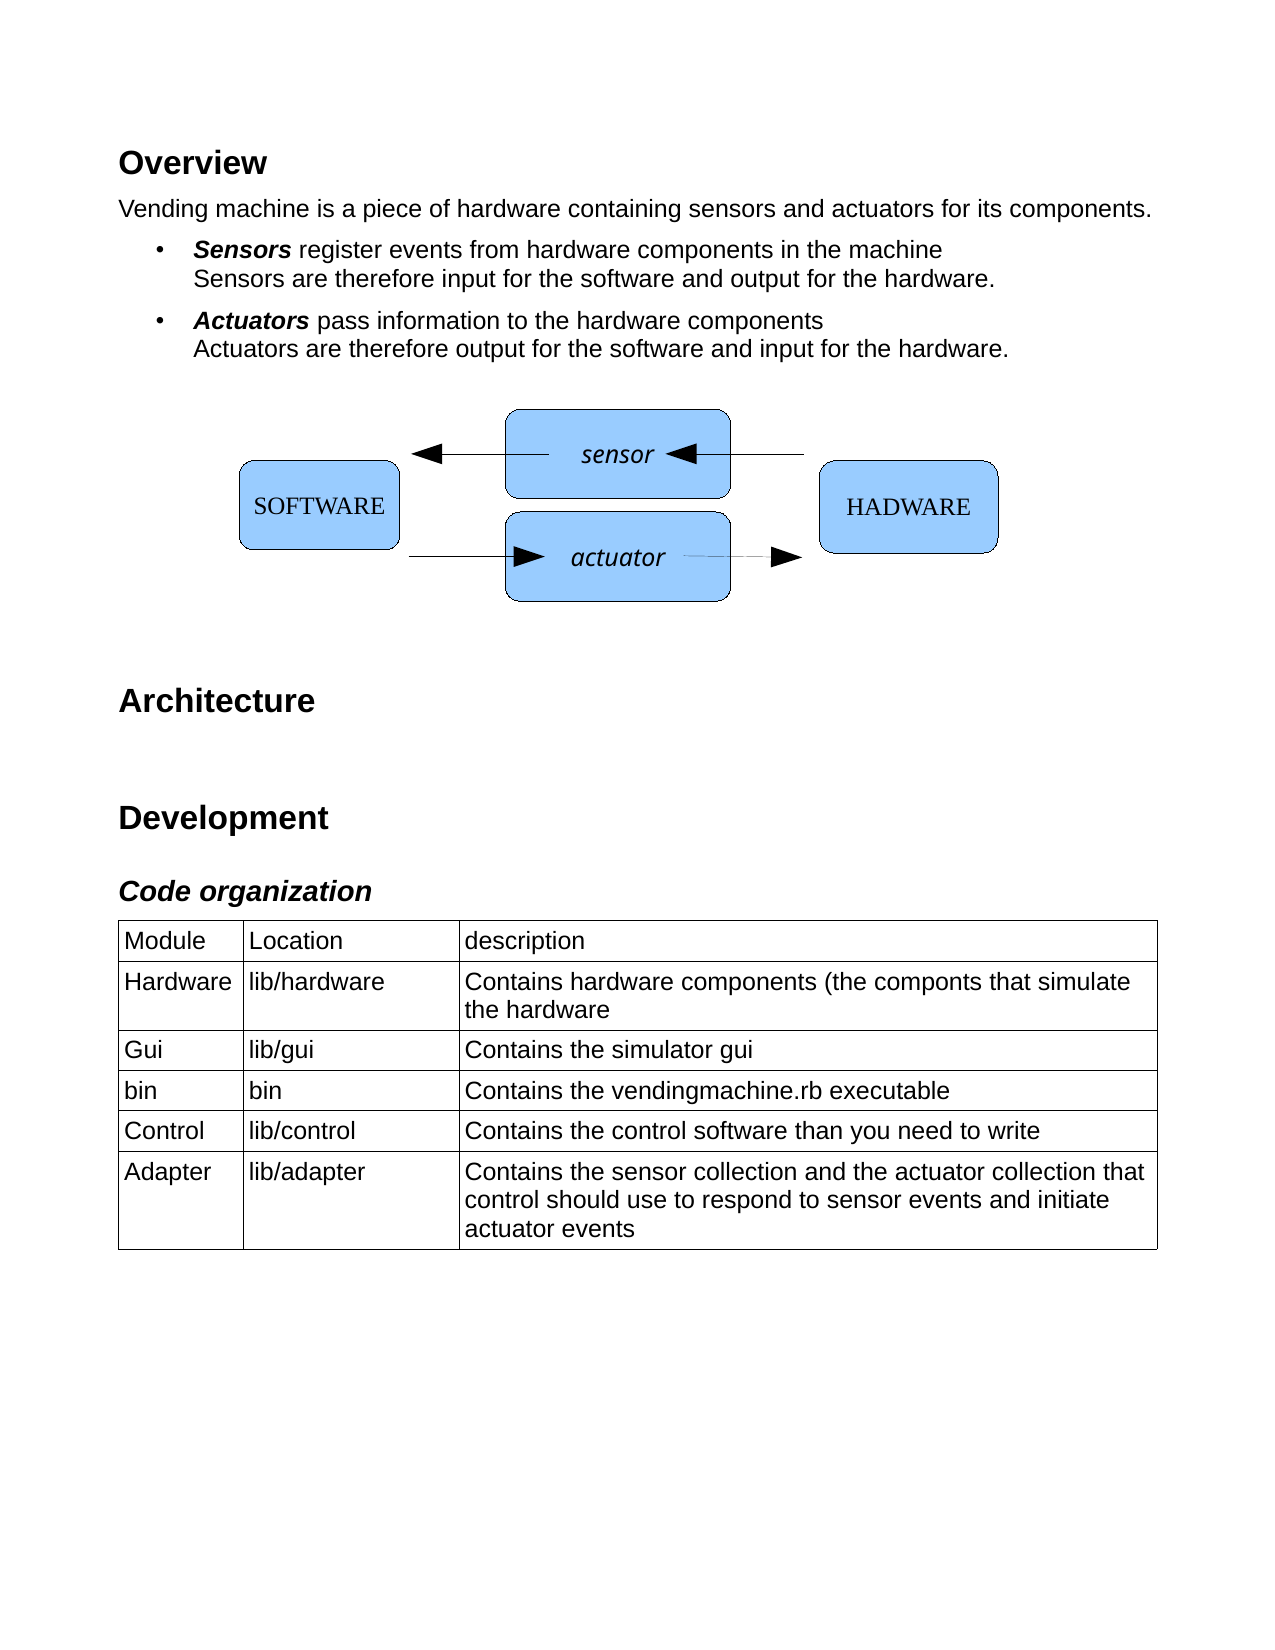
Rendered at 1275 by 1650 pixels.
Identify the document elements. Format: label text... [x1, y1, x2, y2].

table_cell lib/hardware [244, 962, 459, 1030]
table_cell Contains the vendingmachine.rb executable [460, 1071, 1157, 1110]
table_cell Adapter [119, 1152, 243, 1248]
subtitle Architecture [118, 681, 1157, 719]
subtitle Overview [118, 143, 1157, 182]
table_cell Contains the simulator gui [460, 1031, 1157, 1070]
table_cell Gui [119, 1031, 243, 1070]
table_cell Contains the control software than you need to write [460, 1111, 1157, 1151]
text Vending machine is a piece of hardware containing sensors and actuators for its components. [118, 194, 1157, 223]
subtitle Development [118, 798, 1157, 837]
table_cell Contains hardware components (the componts that simulate the hardware [460, 962, 1157, 1030]
table_cell lib/adapter [244, 1152, 459, 1248]
list Sensors register events from hardware components in the machine Sensors are therefore input for the software and output for the hardware. [156, 236, 1157, 293]
table_header Module [119, 921, 243, 961]
table_cell Hardware [119, 962, 243, 1030]
table_cell bin [119, 1071, 243, 1110]
table_header Location [244, 921, 459, 961]
table_cell bin [244, 1071, 459, 1110]
list Actuators pass information to the hardware components Actuators are therefore output for the software and input for the hardware. [156, 306, 1157, 363]
table_cell lib/control [244, 1111, 459, 1151]
table_cell lib/gui [244, 1031, 459, 1070]
table_header description [460, 921, 1157, 961]
subtitle Code organization [118, 874, 1157, 908]
table_cell Contains the sensor collection and the actuator collection that control should use to respond to sensor events and initiate actuator events [460, 1152, 1157, 1248]
table_cell Control [119, 1111, 243, 1151]
